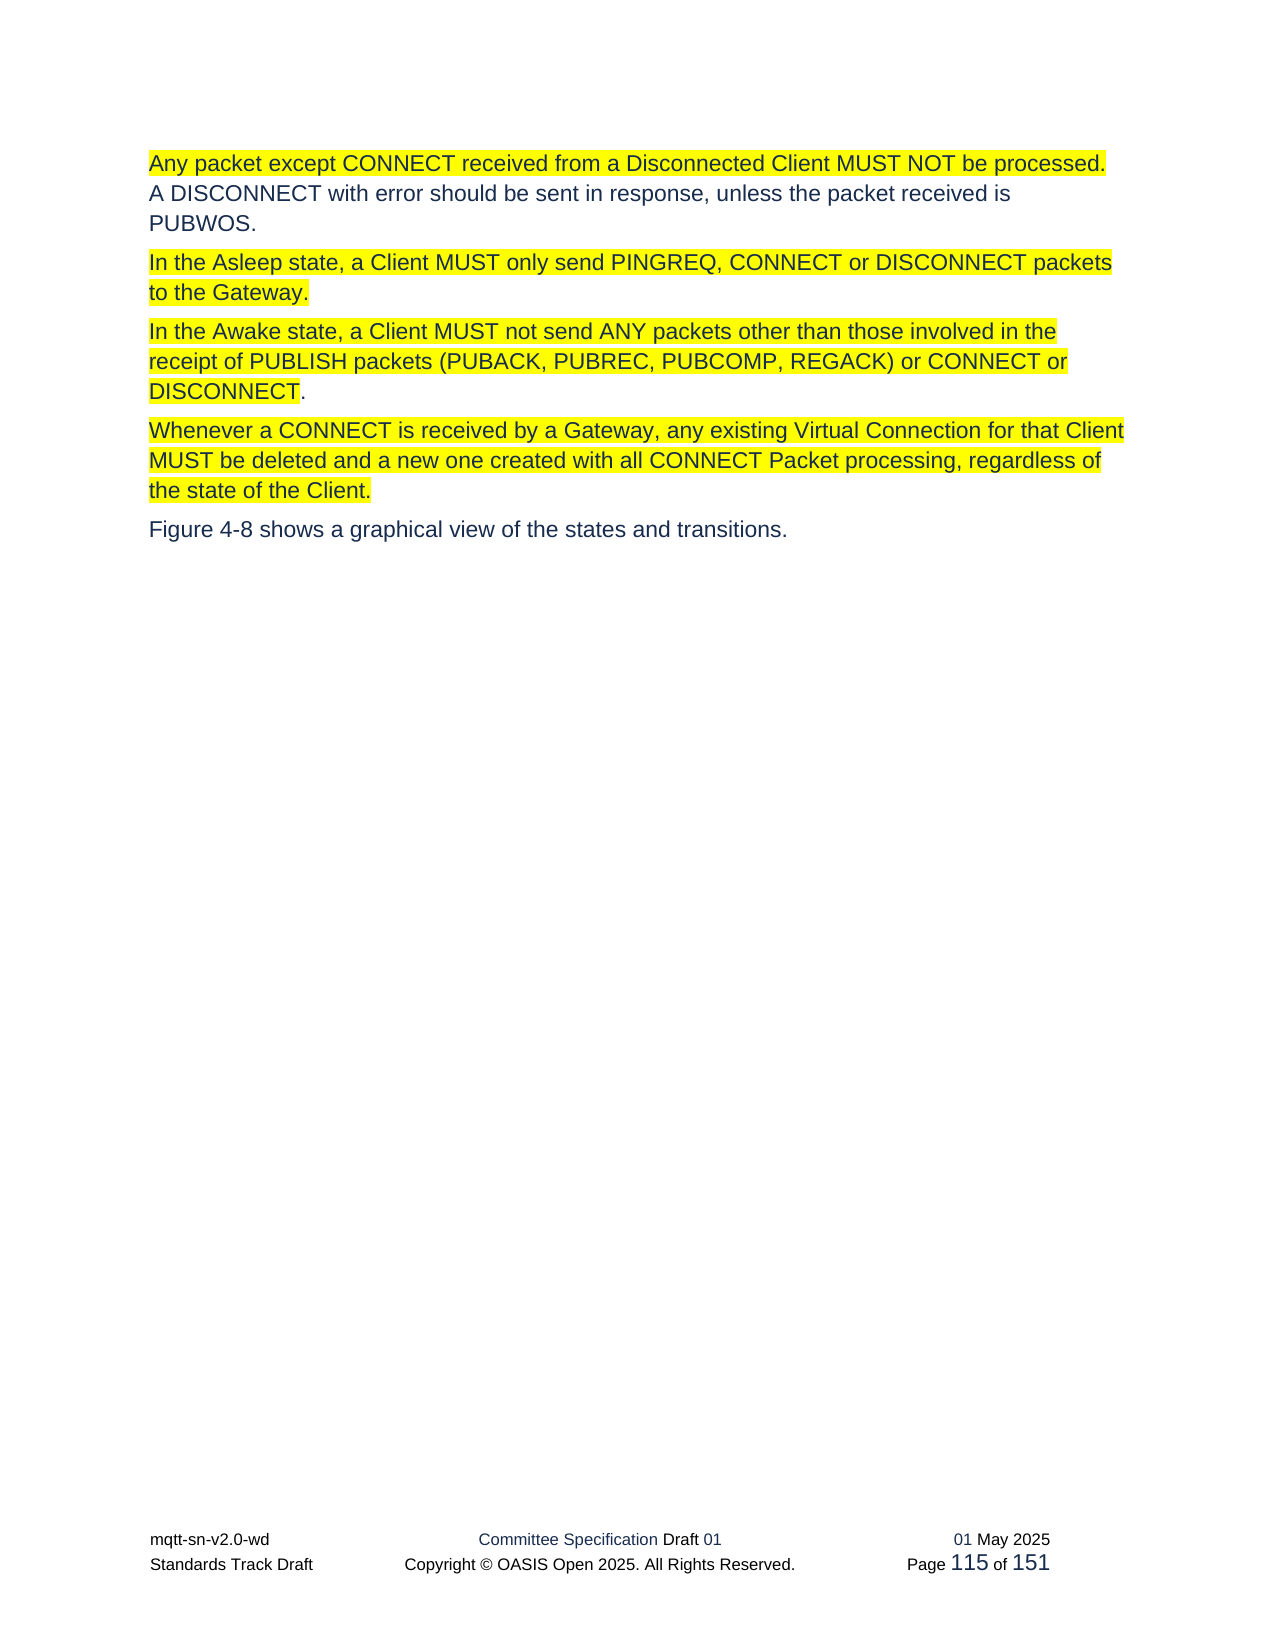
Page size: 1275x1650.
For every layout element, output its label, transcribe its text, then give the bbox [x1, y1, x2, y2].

text Any packet except CONNECT received from a Disconnected Client MUST NOT be processed. A DISCONNECT with error should be sent in response, unless the packet received is PUBWOS. [148, 150, 1124, 237]
text In the Asleep state, a Client MUST only send PINGREQ, CONNECT or DISCONNECT packets to the Gateway. [148, 249, 1124, 306]
text Figure 4-8 shows a graphical view of the states and transitions. [148, 516, 1124, 542]
text In the Awake state, a Client MUST not send ANY packets other than those involved in the receipt of PUBLISH packets (PUBACK, PUBREC, PUBCOMP, REGACK) or CONNECT or DISCONNECT. [148, 318, 1124, 404]
text Whenever a CONNECT is received by a Gateway, any existing Virtual Connection for that Client MUST be deleted and a new one created with all CONNECT Packet processing, regardless of the state of the Client. [148, 417, 1124, 503]
